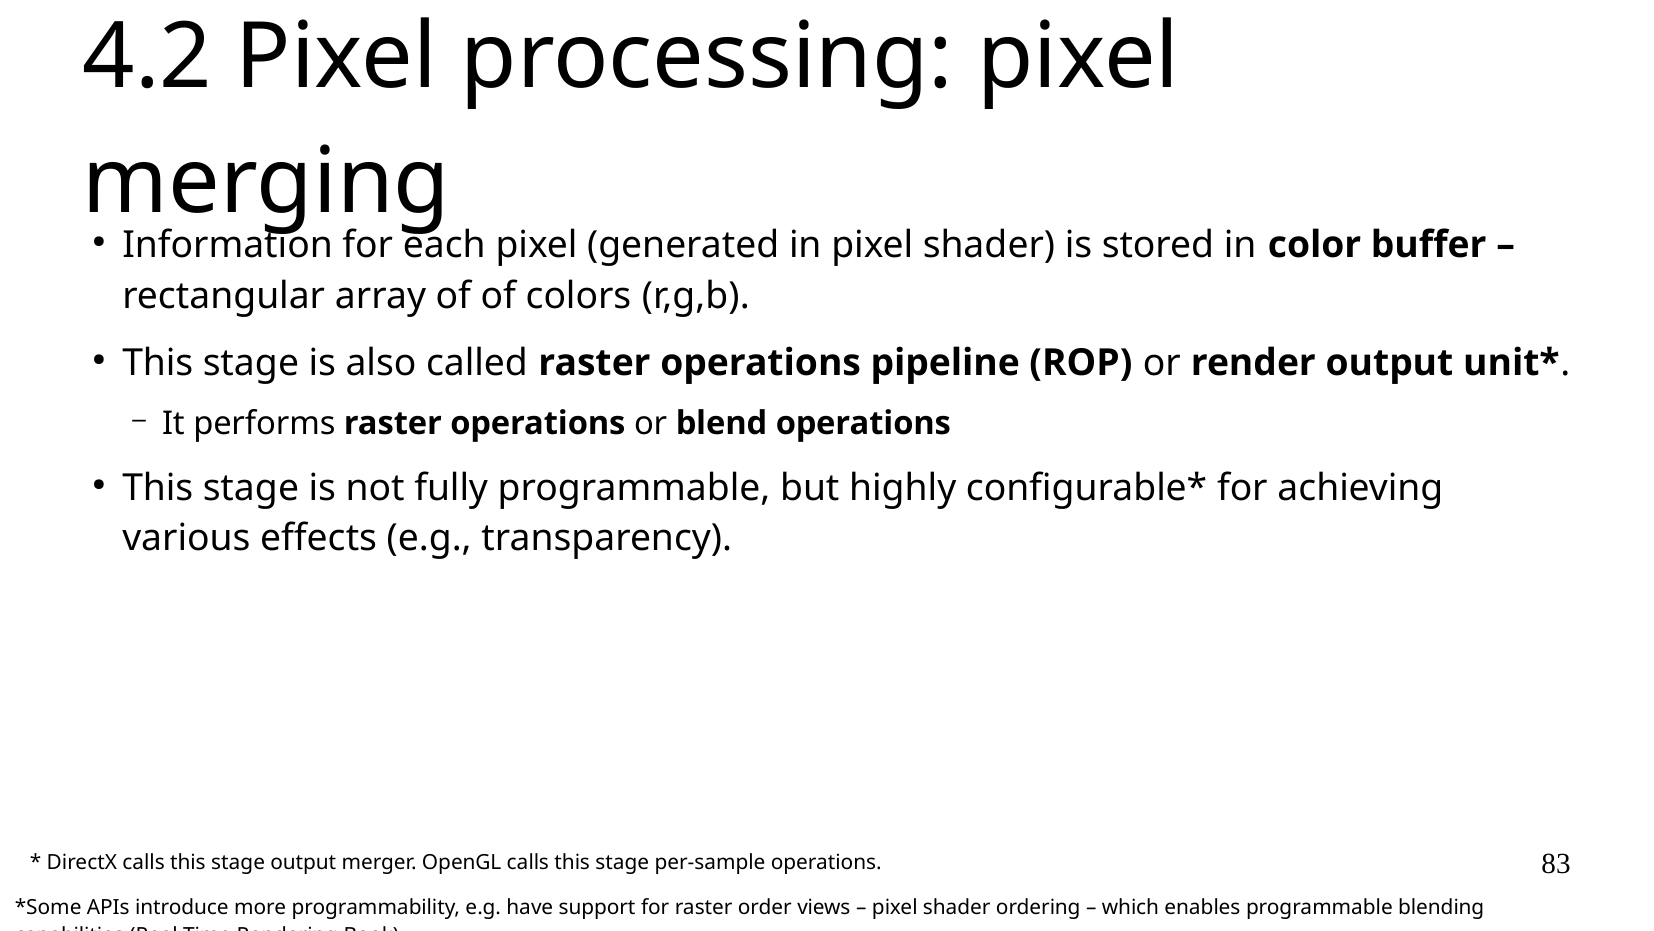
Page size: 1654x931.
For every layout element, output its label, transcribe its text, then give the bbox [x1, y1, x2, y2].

text_box *Some APIs introduce more programmability, e.g. have support for raster order views – pixel shader ordering – which enables programmable blending capabilities (Real-Time Rendering Book). [0, 885, 1516, 931]
text_box * DirectX calls this stage output merger. OpenGL calls this stage per-sample operations. [15, 840, 1636, 907]
list Information for each pixel (generated in pixel shader) is stored in color buffer – rectangular array of of colors (r,g,b). This stage is also called raster operations pipeline (ROP) or render output unit*. It performs raster operations or blend operations This stage is not fully programmable, but highly configurable* for achieving various effects (e.g., transparency). [82, 217, 1571, 616]
title 4.2 Pixel processing: pixel merging [82, 37, 1571, 193]
